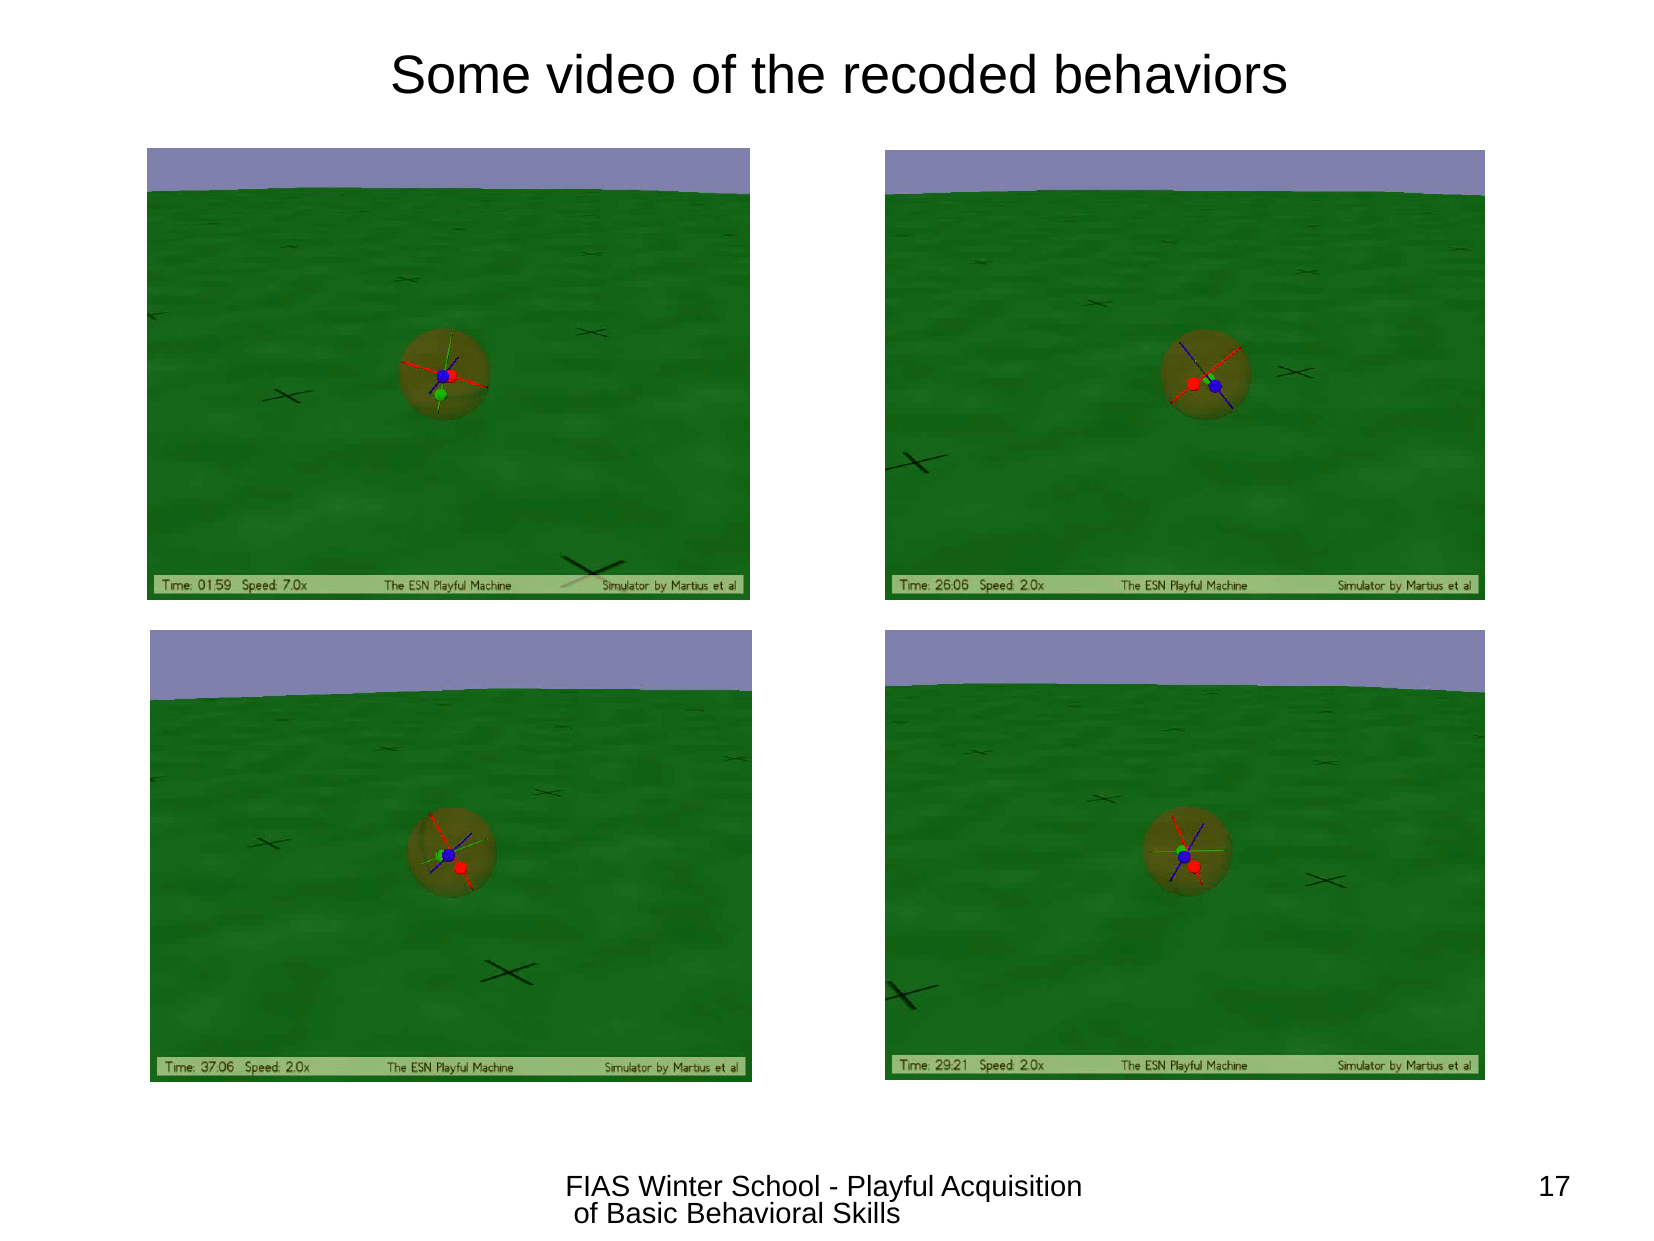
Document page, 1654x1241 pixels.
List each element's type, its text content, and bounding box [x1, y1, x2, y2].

text_box [146, 147, 750, 601]
text_box [885, 630, 1486, 1081]
text_box [149, 630, 753, 1083]
text_box Some video of the recoded behaviors [120, 35, 1561, 115]
text_box [885, 150, 1486, 601]
